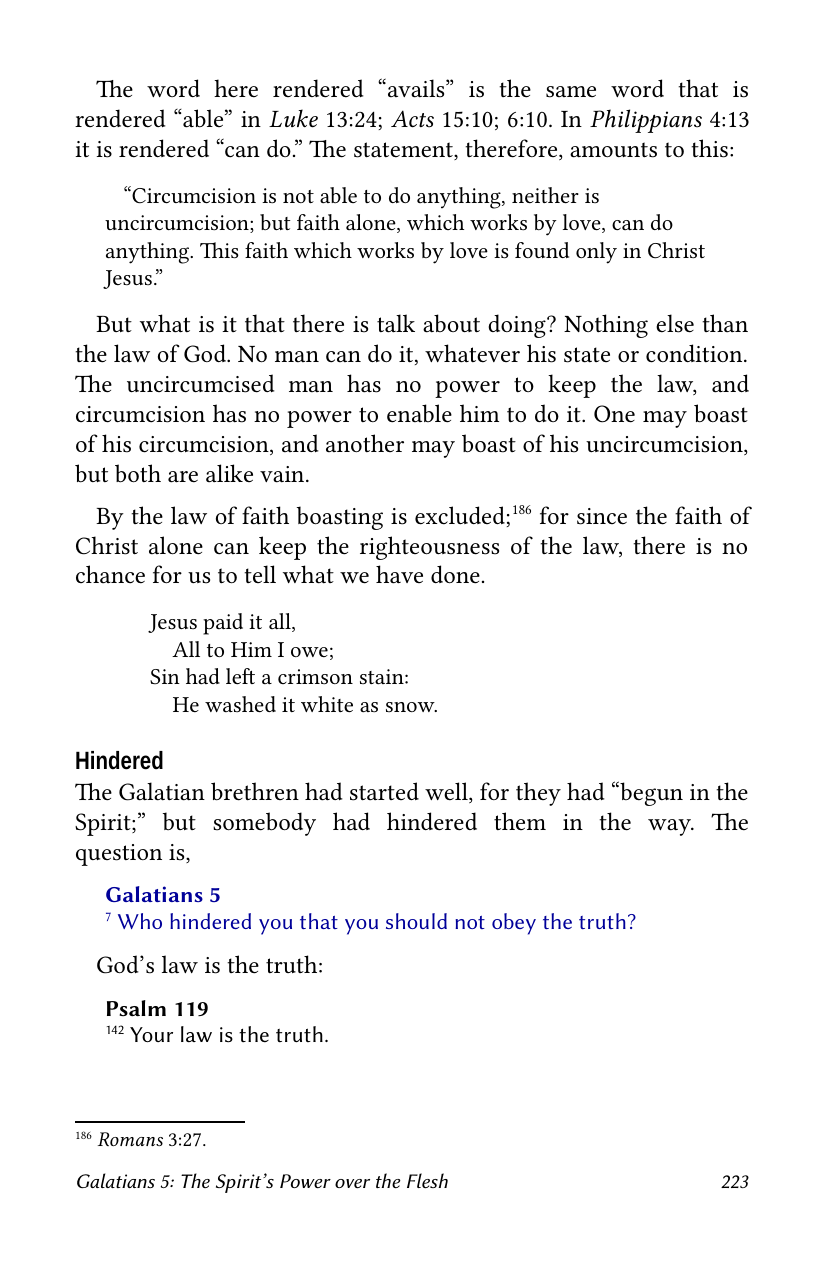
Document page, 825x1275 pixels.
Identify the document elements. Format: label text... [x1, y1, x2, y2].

text “Circumcision is not able to do anything, neither is uncircumcision; but faith alone, which works by love, can do anything. This faith which works by love is found only in Christ Jesus.” [105, 183, 720, 291]
text God’s law is the truth: [75, 951, 750, 979]
text The Galatian brethren had started well, for they had “begun in the Spirit;” but somebody had hindered them in the way. The question is, [75, 778, 750, 866]
text The word here rendered “avails” is the same word that is rendered “able” in Luke 13:24; Acts 15:10; 6:10. In Philippians 4:13 it is rendered “can do.” The statement, therefore, amounts to this: [75, 75, 750, 163]
text 7 Who hindered you that you should not obey the truth? [105, 908, 720, 935]
text But what is it that there is talk about doing? Nothing else than the law of God. No man can do it, whatever his state or condition. The uncircumcised man has no power to keep the law, and circumcision has no power to enable him to do it. One may boast of his circumcision, and another may boast of his uncircumcision, but both are alike vain. [75, 310, 750, 488]
text Psalm 119 [105, 996, 750, 1022]
subtitle Hindered [75, 746, 750, 775]
text Jesus paid it all, All to Him I owe; Sin had left a crimson stain: He washed it white as snow. [150, 609, 750, 718]
text By the law of faith boasting is excluded; for since the faith of Christ alone can keep the righteousness of the law, there is no chance for us to tell what we have done. [75, 502, 750, 590]
text Romans 3:27. [75, 1128, 750, 1152]
text Galatians 5 [105, 882, 750, 908]
text 142 Your law is the truth. [105, 1022, 720, 1048]
